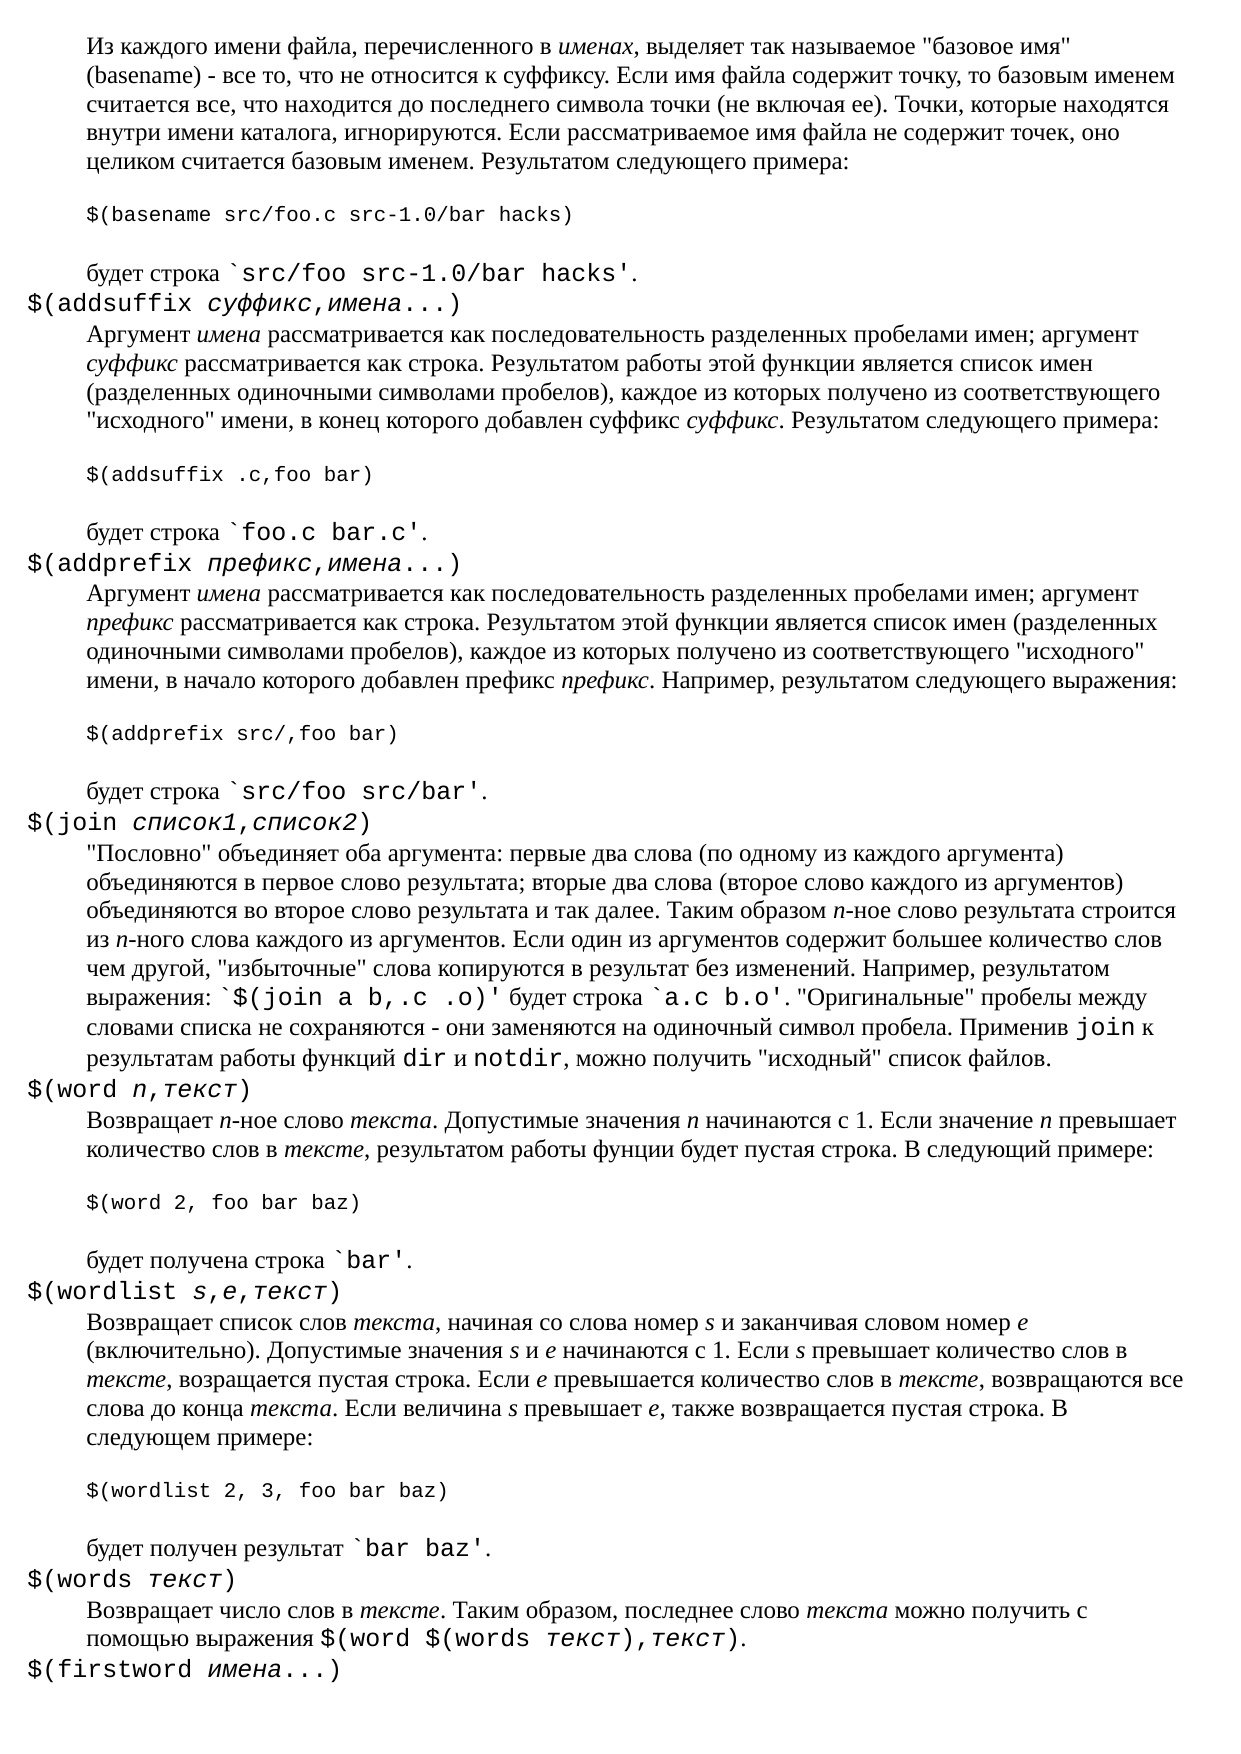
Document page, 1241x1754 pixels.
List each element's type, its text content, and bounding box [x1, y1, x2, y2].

list Возвращает число слов в тексте. Таким образом, последнее слово текста можно получить с помощью выражения $(word $(words текст),текст). [86, 1595, 1185, 1654]
subtitle $(word n,текст) [27, 1074, 1185, 1105]
list будет получена строка `bar'. [86, 1245, 1185, 1276]
subtitle $(words текст) [27, 1564, 1185, 1595]
subtitle $(join список1,список2) [27, 807, 1185, 838]
list будет получен результат `bar baz'. [86, 1533, 1185, 1564]
list будет строка `foo.c bar.c'. [86, 517, 1185, 548]
text $(wordlist 2, 3, foo bar baz) [86, 1480, 1185, 1503]
list "Пословно" объединяет оба аргумента: первые два слова (по одному из каждого аргумента) объединяются в первое слово результата; вторые два слова (второе слово каждого из аргументов) объединяются во второе слово результата и так далее. Таким образом n-ное слово результата строится из n-ного слова каждого из аргументов. Если один из аргументов содержит большее количество слов чем другой, "избыточные" слова копируются в результат без изменений. Например, результатом выражения: `$(join a b,.c .o)' будет строка `a.c b.o'. "Оригинальные" пробелы между словами списка не сохраняются - они заменяются на одиночный символ пробела. Применив join к результатам работы функций dir и notdir, можно получить "исходный" список файлов. [86, 838, 1185, 1074]
list Аргумент имена рассматривается как последовательность разделенных пробелами имен; аргумент префикс рассматривается как строка. Результатом этой функции является список имен (разделенных одиночными символами пробелов), каждое из которых получено из соответствующего "исходного" имени, в начало которого добавлен префикс префикс. Например, результатом следующего выражения: [86, 578, 1185, 693]
subtitle $(addprefix префикс,имена...) [27, 548, 1185, 578]
text $(word 2, foo bar baz) [86, 1192, 1185, 1216]
list будет строка `src/foo src-1.0/bar hacks'. [86, 258, 1185, 288]
text $(basename src/foo.c src-1.0/bar hacks) [86, 204, 1185, 228]
subtitle $(addsuffix суффикс,имена...) [27, 288, 1185, 319]
list Возвращает n-ное слово текста. Допустимые значения n начинаются с 1. Если значение n превышает количество слов в тексте, результатом работы фунции будет пустая строка. В следующий примере: [86, 1105, 1185, 1162]
text $(addsuffix .c,foo bar) [86, 464, 1185, 487]
list Возвращает список слов текста, начиная со слова номер s и заканчивая словом номер e (включительно). Допустимые значения s и e начинаются с 1. Если s превышает количество слов в тексте, возращается пустая строка. Если e превышается количество слов в тексте, возвращаются все слова до конца текста. Если величина s превышает e, также возвращается пустая строка. В следующем примере: [86, 1307, 1185, 1450]
subtitle $(wordlist s,e,текст) [27, 1276, 1185, 1307]
list будет строка `src/foo src/bar'. [86, 776, 1185, 807]
subtitle $(firstword имена...) [27, 1654, 1185, 1685]
list Из каждого имени файла, перечисленного в именах, выделяет так называемое "базовое имя" (basename) - все то, что не относится к суффиксу. Если имя файла содержит точку, то базовым именем считается все, что находится до последнего символа точки (не включая ее). Точки, которые находятся внутри имени каталога, игнорируются. Если рассматриваемое имя файла не содержит точек, оно целиком считается базовым именем. Результатом следующего примера: [86, 31, 1185, 175]
text $(addprefix src/,foo bar) [86, 723, 1185, 747]
list Аргумент имена рассматривается как последовательность разделенных пробелами имен; аргумент суффикс рассматривается как строка. Результатом работы этой функции является список имен (разделенных одиночными символами пробелов), каждое из которых получено из соответствующего "исходного" имени, в конец которого добавлен суффикс суффикс. Результатом следующего примера: [86, 319, 1185, 434]
